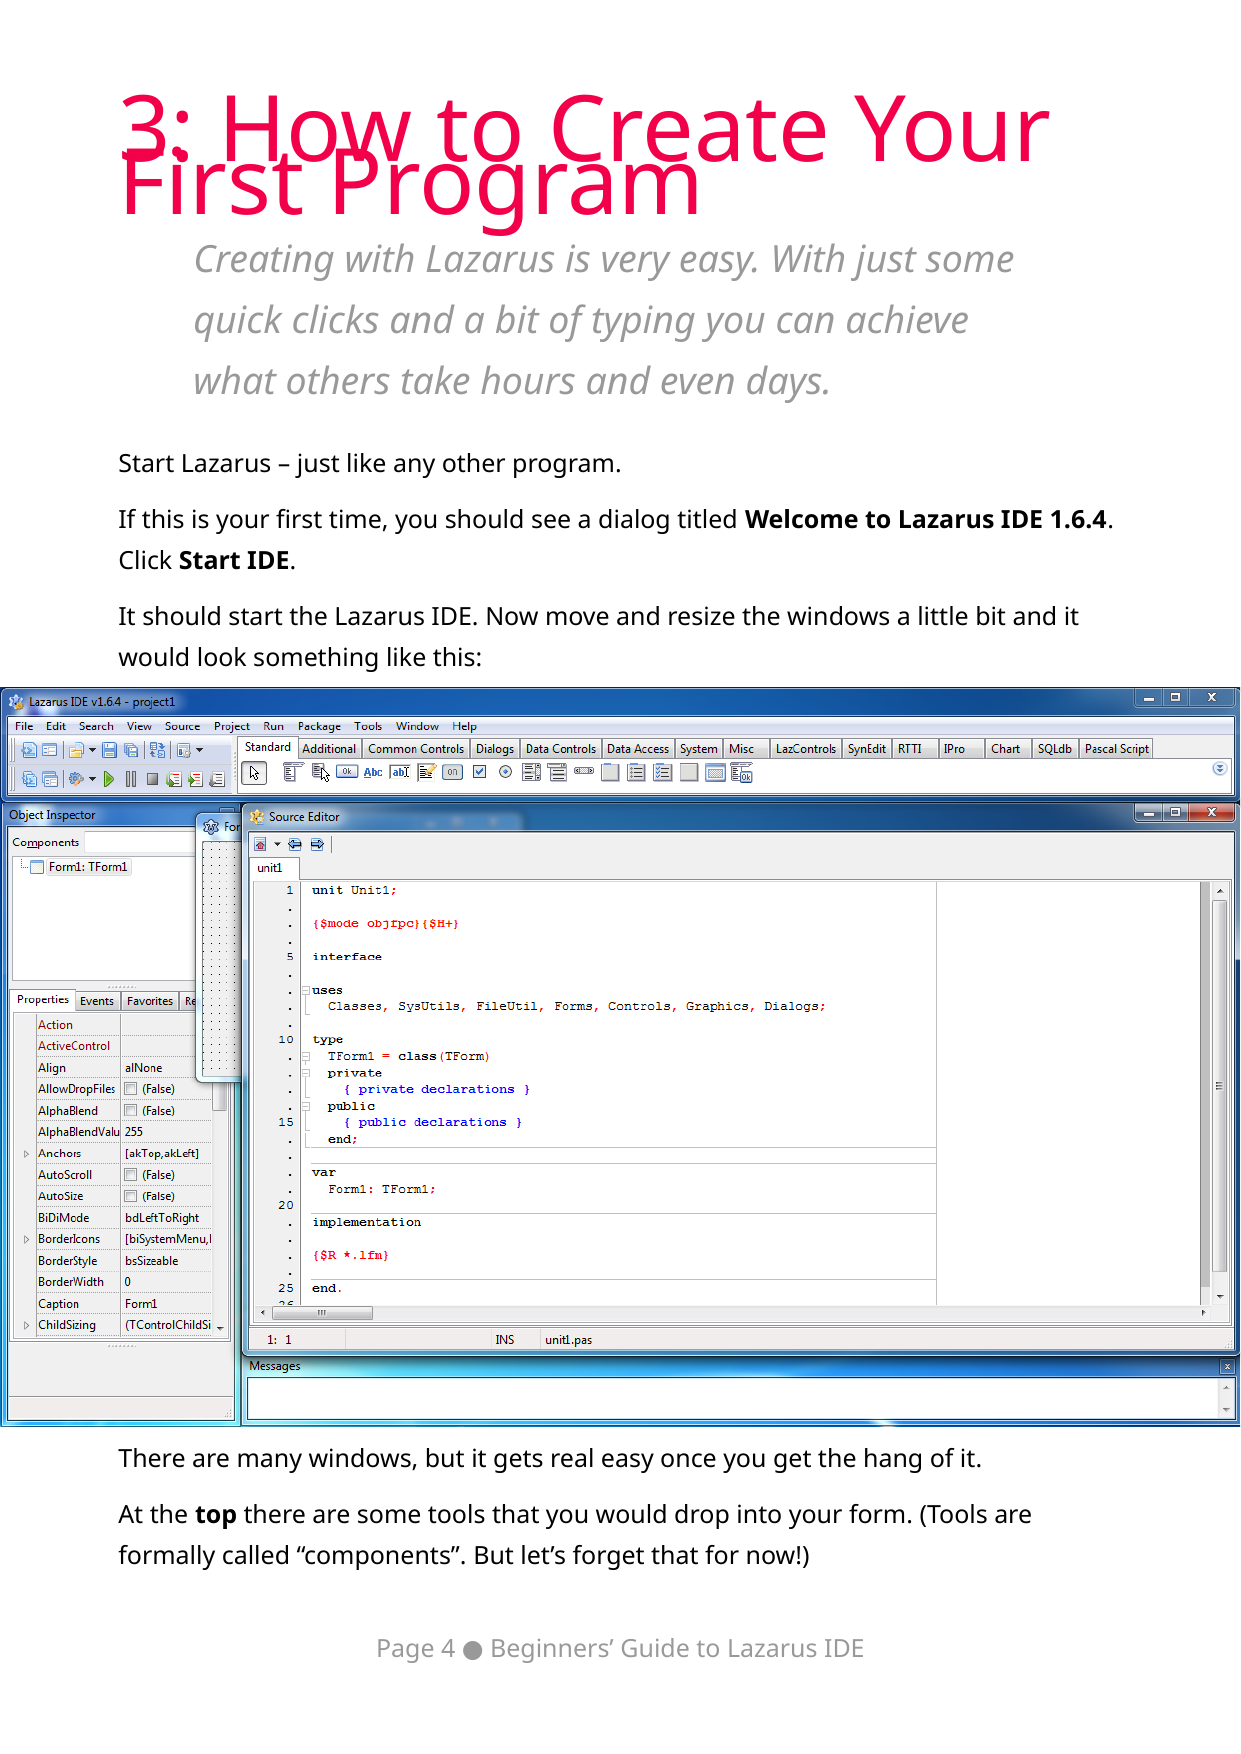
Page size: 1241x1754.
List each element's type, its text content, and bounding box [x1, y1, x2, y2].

text If this is your first time, you should see a dialog titled Welcome to Lazarus IDE 1.6.4. Click Start IDE. [118, 502, 1122, 577]
text Start Lazarus – just like any other program. [118, 446, 1122, 480]
text Creating with Lazarus is very easy. With just some quick clicks and a bit of typing you can achieve what others take hours and even days. [193, 232, 1057, 406]
text There are many windows, but it gets real easy once you get the hang of it. [118, 1427, 1122, 1475]
text It should start the Lazarus IDE. Now move and resize the windows a little bit and it would look something like this: [118, 598, 1122, 673]
subtitle 3: How to Create Your First Program [118, 119, 1122, 224]
text At the top there are some tools that you would drop into your form. (Tools are formally called “components”. But let’s forget that for now!) [118, 1496, 1122, 1571]
picture [0, 687, 1241, 1427]
